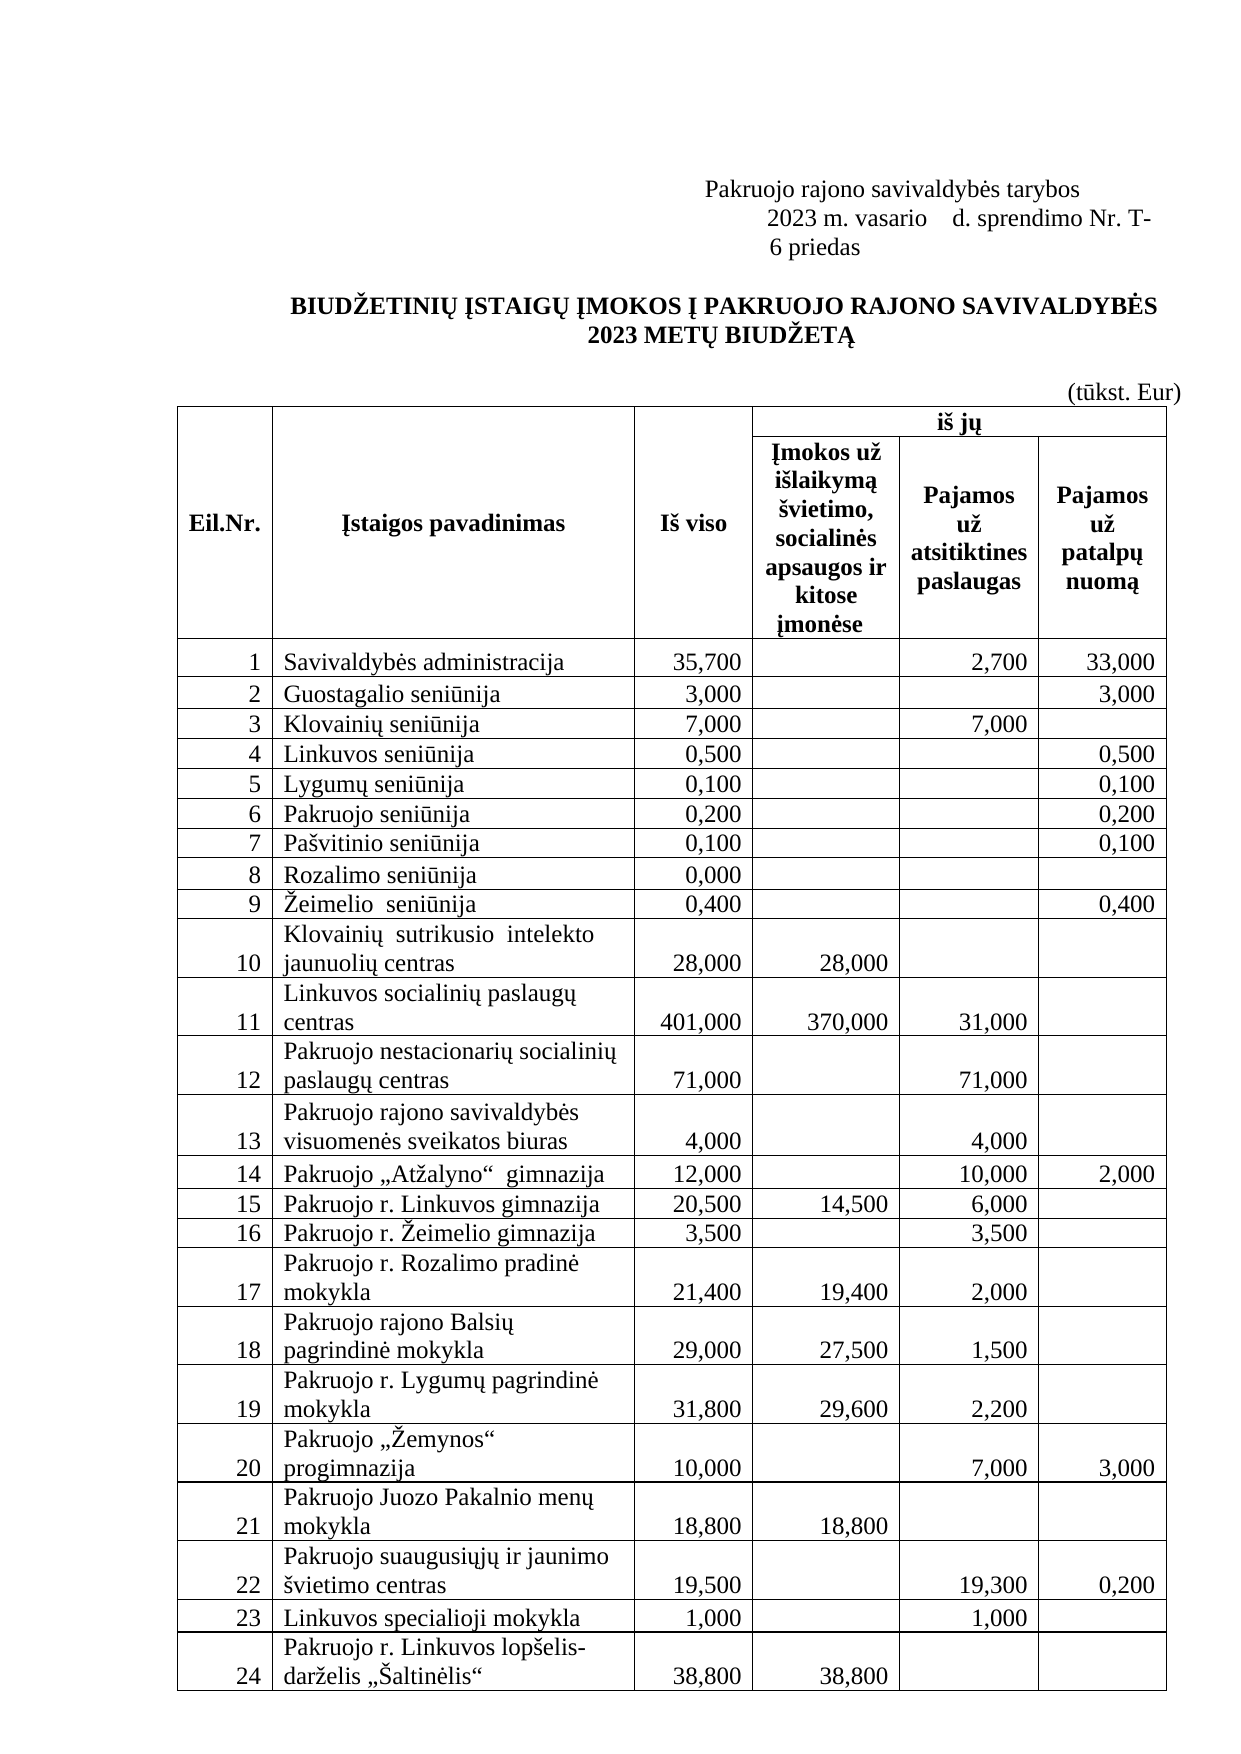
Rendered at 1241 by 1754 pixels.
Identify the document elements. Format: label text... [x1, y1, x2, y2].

table_cell [1039, 1365, 1166, 1423]
table_cell 14 [178, 1156, 272, 1188]
table_cell [900, 919, 1038, 977]
table_cell 12,000 [635, 1156, 752, 1188]
table_cell 71,000 [900, 1036, 1038, 1094]
table_cell 22 [178, 1541, 272, 1598]
table_cell [900, 739, 1038, 768]
table_cell [753, 739, 899, 768]
table_cell 18,800 [635, 1483, 752, 1540]
table_cell 28,000 [753, 919, 899, 977]
table_cell Įmokos už išlaikymą švietimo, socialinės apsaugos ir kitose įmonėse [753, 437, 899, 638]
table_cell 9 [178, 890, 272, 918]
table_cell Guostagalio seniūnija [273, 677, 634, 708]
table_cell [753, 1600, 899, 1631]
table_cell 0,200 [1039, 1541, 1166, 1598]
table_cell [1039, 1483, 1166, 1540]
table_cell Pajamos už patalpų nuomą [1039, 437, 1166, 638]
table_cell 4,000 [900, 1095, 1038, 1155]
table_cell Linkuvos seniūnija [273, 739, 634, 768]
table_cell [753, 1036, 899, 1094]
table_cell 401,000 [635, 978, 752, 1035]
table_cell 10 [178, 919, 272, 977]
table_cell 10,000 [635, 1424, 752, 1481]
table_cell Rozalimo seniūnija [273, 858, 634, 888]
table_cell 12 [178, 1036, 272, 1094]
table_cell [753, 677, 899, 708]
table_header iš jų [753, 407, 1166, 436]
table_cell Pajamos už atsitiktines paslaugas [900, 437, 1038, 638]
table_cell 19,300 [900, 1541, 1038, 1598]
table_cell 7,000 [900, 709, 1038, 738]
table_cell [753, 639, 899, 676]
table_cell 2,000 [1039, 1156, 1166, 1188]
table_cell 13 [178, 1095, 272, 1155]
table_cell 5 [178, 769, 272, 798]
table_cell Pakruojo seniūnija [273, 799, 634, 827]
table_cell [753, 829, 899, 857]
table_cell 1 [178, 639, 272, 676]
table_cell [753, 1156, 899, 1188]
table_cell [753, 858, 899, 888]
table_cell 71,000 [635, 1036, 752, 1094]
table_cell 31,000 [900, 978, 1038, 1035]
table_cell Pakruojo r. Linkuvos gimnazija [273, 1189, 634, 1217]
table_cell 0,400 [635, 890, 752, 918]
table_cell Pakruojo r. Rozalimo pradinė mokykla [273, 1248, 634, 1306]
table_cell [753, 890, 899, 918]
table_cell 38,800 [753, 1633, 899, 1690]
table_cell [900, 1483, 1038, 1540]
table_cell Žeimelio seniūnija [273, 890, 634, 918]
table_cell 31,800 [635, 1365, 752, 1423]
table_cell 1,500 [900, 1307, 1038, 1364]
table_cell 2 [178, 677, 272, 708]
table_header Iš viso [635, 407, 752, 638]
table_cell 29,000 [635, 1307, 752, 1364]
table_cell 3,500 [900, 1219, 1038, 1247]
table_cell 24 [178, 1633, 272, 1690]
table_cell 3,000 [635, 677, 752, 708]
table_cell 23 [178, 1600, 272, 1631]
text 6 priedas [177, 232, 1181, 260]
table_cell 3,000 [1039, 1424, 1166, 1481]
table_cell [1039, 1219, 1166, 1247]
table_cell [900, 890, 1038, 918]
table_cell [1039, 1633, 1166, 1690]
table_cell Pakruojo suaugusiųjų ir jaunimo švietimo centras [273, 1541, 634, 1598]
table_cell [1039, 1307, 1166, 1364]
table_cell 2,200 [900, 1365, 1038, 1423]
table_cell 4,000 [635, 1095, 752, 1155]
text (tūkst. Eur) [177, 377, 1181, 406]
table_cell 18,800 [753, 1483, 899, 1540]
table_cell 27,500 [753, 1307, 899, 1364]
table_cell [1039, 709, 1166, 738]
table_cell 20 [178, 1424, 272, 1481]
table_cell 35,700 [635, 639, 752, 676]
table_cell Pakruojo „Žemynos“ progimnazija [273, 1424, 634, 1481]
table_cell Klovainių sutrikusio intelekto jaunuolių centras [273, 919, 634, 977]
table_cell [1039, 919, 1166, 977]
table_cell 1,000 [900, 1600, 1038, 1631]
table_cell 0,500 [635, 739, 752, 768]
table_cell Pakruojo rajono savivaldybės visuomenės sveikatos biuras [273, 1095, 634, 1155]
table_cell 3,500 [635, 1219, 752, 1247]
table_cell [753, 1219, 899, 1247]
table_cell [1039, 1189, 1166, 1217]
text Pakruojo rajono savivaldybės tarybos [447, 174, 1181, 203]
table_cell [900, 677, 1038, 708]
table_cell [1039, 1600, 1166, 1631]
table_cell [753, 1095, 899, 1155]
table_cell 29,600 [753, 1365, 899, 1423]
table_cell 6 [178, 799, 272, 827]
table_cell 19,400 [753, 1248, 899, 1306]
table_cell [1039, 1036, 1166, 1094]
table_cell 0,000 [635, 858, 752, 888]
table_cell 7,000 [635, 709, 752, 738]
table_cell 4 [178, 739, 272, 768]
table_cell 7 [178, 829, 272, 857]
table_cell 6,000 [900, 1189, 1038, 1217]
table_cell Pakruojo Juozo Pakalnio menų mokykla [273, 1483, 634, 1540]
table_cell 11 [178, 978, 272, 1035]
table_cell 0,100 [635, 829, 752, 857]
table_cell [753, 799, 899, 827]
table_cell 19 [178, 1365, 272, 1423]
table_cell 16 [178, 1219, 272, 1247]
table_cell 8 [178, 858, 272, 888]
table_cell Linkuvos specialioji mokykla [273, 1600, 634, 1631]
table_header Įstaigos pavadinimas [273, 407, 634, 638]
table_cell Pakruojo rajono Balsių pagrindinė mokykla [273, 1307, 634, 1364]
table_cell 38,800 [635, 1633, 752, 1690]
table_cell Pakruojo r. Linkuvos lopšelis-darželis „Šaltinėlis“ [273, 1633, 634, 1690]
table_cell 0,200 [635, 799, 752, 827]
table_cell 2,700 [900, 639, 1038, 676]
table_cell [900, 829, 1038, 857]
table_cell [1039, 978, 1166, 1035]
table_cell 0,100 [1039, 769, 1166, 798]
table_cell 14,500 [753, 1189, 899, 1217]
table_cell 0,100 [1039, 829, 1166, 857]
table_cell 19,500 [635, 1541, 752, 1598]
table_cell [1039, 1248, 1166, 1306]
table_cell 370,000 [753, 978, 899, 1035]
table_header Eil.Nr. [178, 407, 272, 638]
table_header BIUDŽETINIŲ ĮSTAIGŲ ĮMOKOS Į PAKRUOJO RAJONO SAVIVALDYBĖS 2023 METŲ BIUDŽETĄ [268, 289, 1180, 348]
table_header [189, 289, 268, 348]
table_cell Lygumų seniūnija [273, 769, 634, 798]
table_cell [753, 1541, 899, 1598]
table_cell Pakruojo nestacionarių socialinių paslaugų centras [273, 1036, 634, 1094]
table_cell 0,200 [1039, 799, 1166, 827]
table_cell 18 [178, 1307, 272, 1364]
table_cell 33,000 [1039, 639, 1166, 676]
table_cell [900, 799, 1038, 827]
table_cell Linkuvos socialinių paslaugų centras [273, 978, 634, 1035]
table_cell [753, 769, 899, 798]
table_cell 28,000 [635, 919, 752, 977]
table_cell 17 [178, 1248, 272, 1306]
table_cell 1,000 [635, 1600, 752, 1631]
table_cell Pašvitinio seniūnija [273, 829, 634, 857]
table_cell 7,000 [900, 1424, 1038, 1481]
table_cell 15 [178, 1189, 272, 1217]
table_cell 0,400 [1039, 890, 1166, 918]
table_cell 3,000 [1039, 677, 1166, 708]
table_cell 2,000 [900, 1248, 1038, 1306]
table_cell [1039, 858, 1166, 888]
table_cell [1039, 1095, 1166, 1155]
table_cell 21,400 [635, 1248, 752, 1306]
table_cell [900, 1633, 1038, 1690]
table_cell 21 [178, 1483, 272, 1540]
table_cell [753, 1424, 899, 1481]
table_cell Savivaldybės administracija [273, 639, 634, 676]
table_cell [900, 858, 1038, 888]
text 2023 m. vasario d. sprendimo Nr. T- [447, 203, 1181, 232]
table_cell 0,100 [635, 769, 752, 798]
table_cell 20,500 [635, 1189, 752, 1217]
table_cell Klovainių seniūnija [273, 709, 634, 738]
table_cell Pakruojo r. Lygumų pagrindinė mokykla [273, 1365, 634, 1423]
table_cell Pakruojo r. Žeimelio gimnazija [273, 1219, 634, 1247]
table_cell Pakruojo „Atžalyno“ gimnazija [273, 1156, 634, 1188]
table_cell [900, 769, 1038, 798]
table_cell 0,500 [1039, 739, 1166, 768]
table_cell 3 [178, 709, 272, 738]
table_cell [753, 709, 899, 738]
table_cell 10,000 [900, 1156, 1038, 1188]
